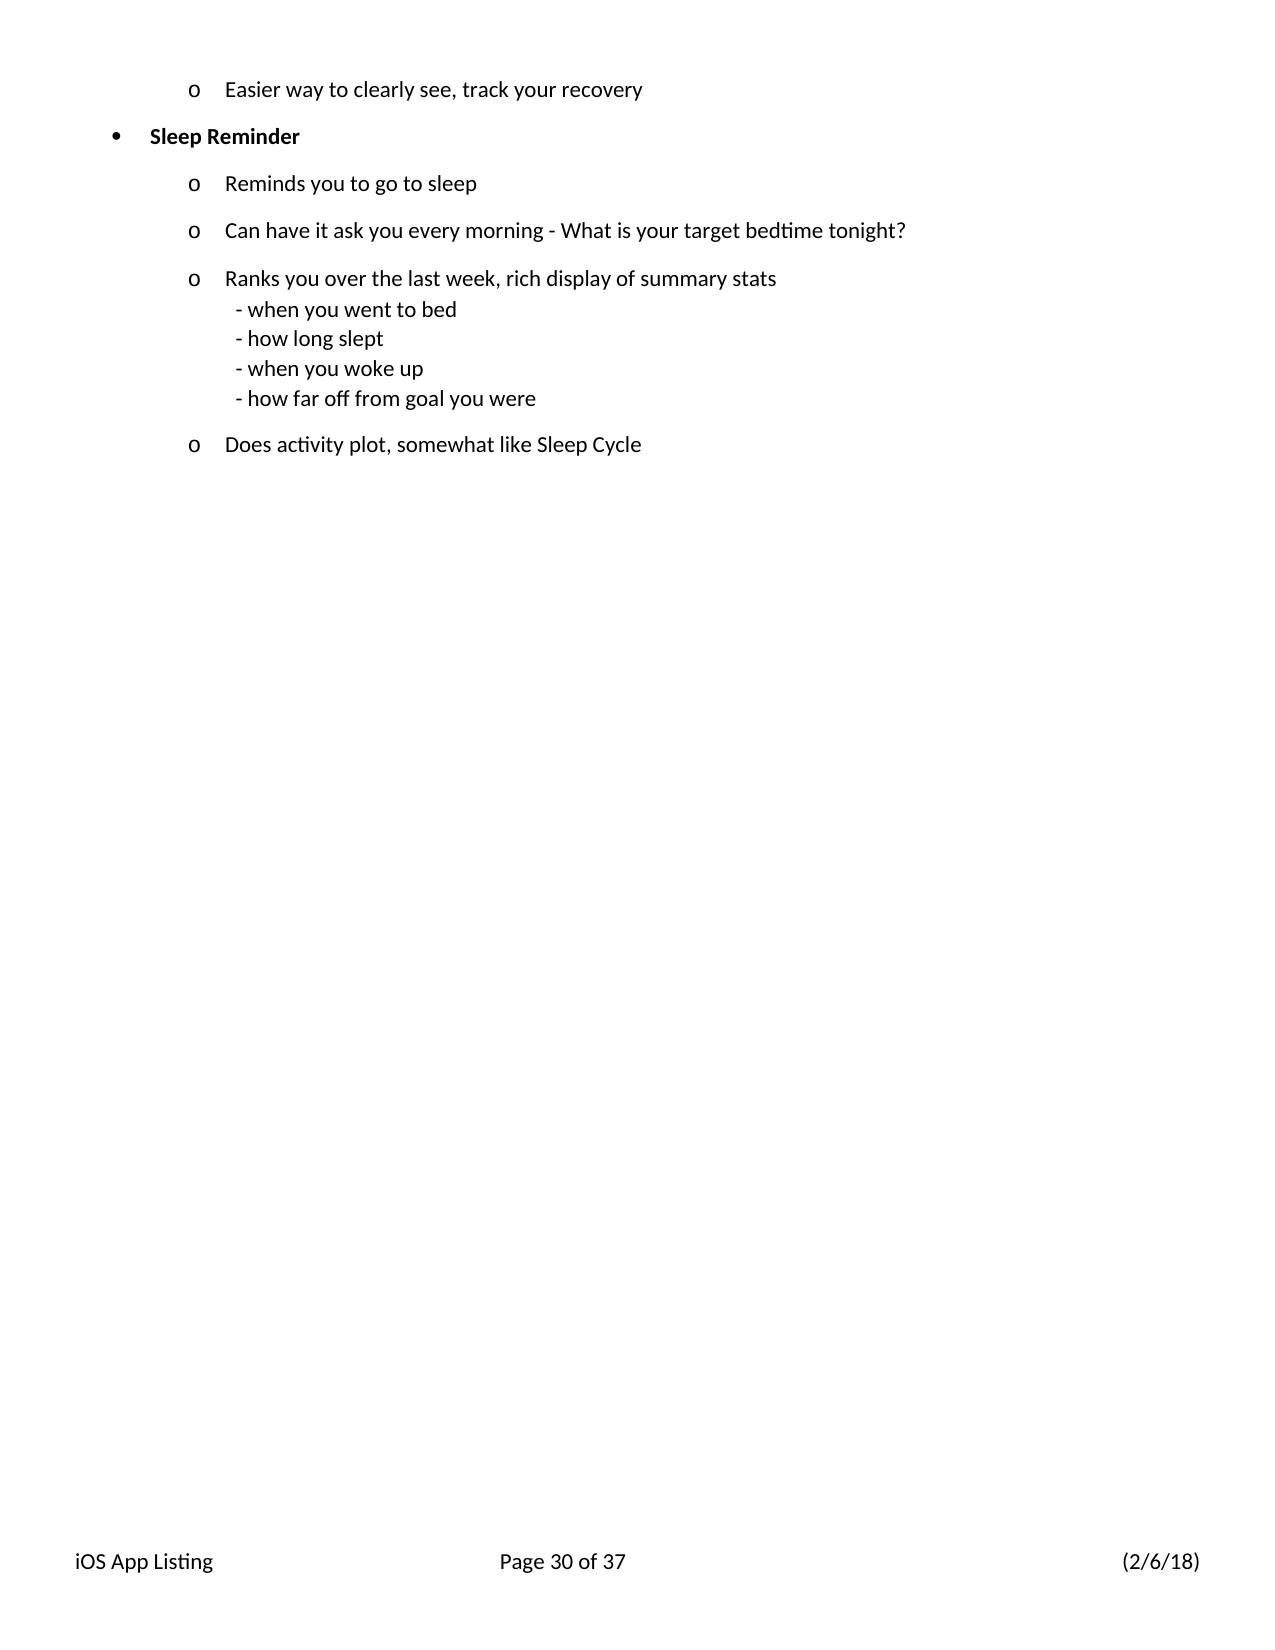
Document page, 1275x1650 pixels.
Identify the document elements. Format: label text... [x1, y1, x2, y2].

list Ranks you over the last week, rich display of summary stats - when you went to bed - how long slept - when you woke up - how far off from goal you were [187, 264, 1200, 412]
list Can have it ask you every morning - What is your target bedtime tonight? [187, 216, 1200, 246]
list Sleep Reminder [112, 122, 1200, 151]
list Does activity plot, somewhat like Sleep Cycle [187, 430, 1200, 459]
list Easier way to clearly see, track your recovery [187, 75, 1200, 104]
list Reminds you to go to sleep [187, 169, 1200, 198]
